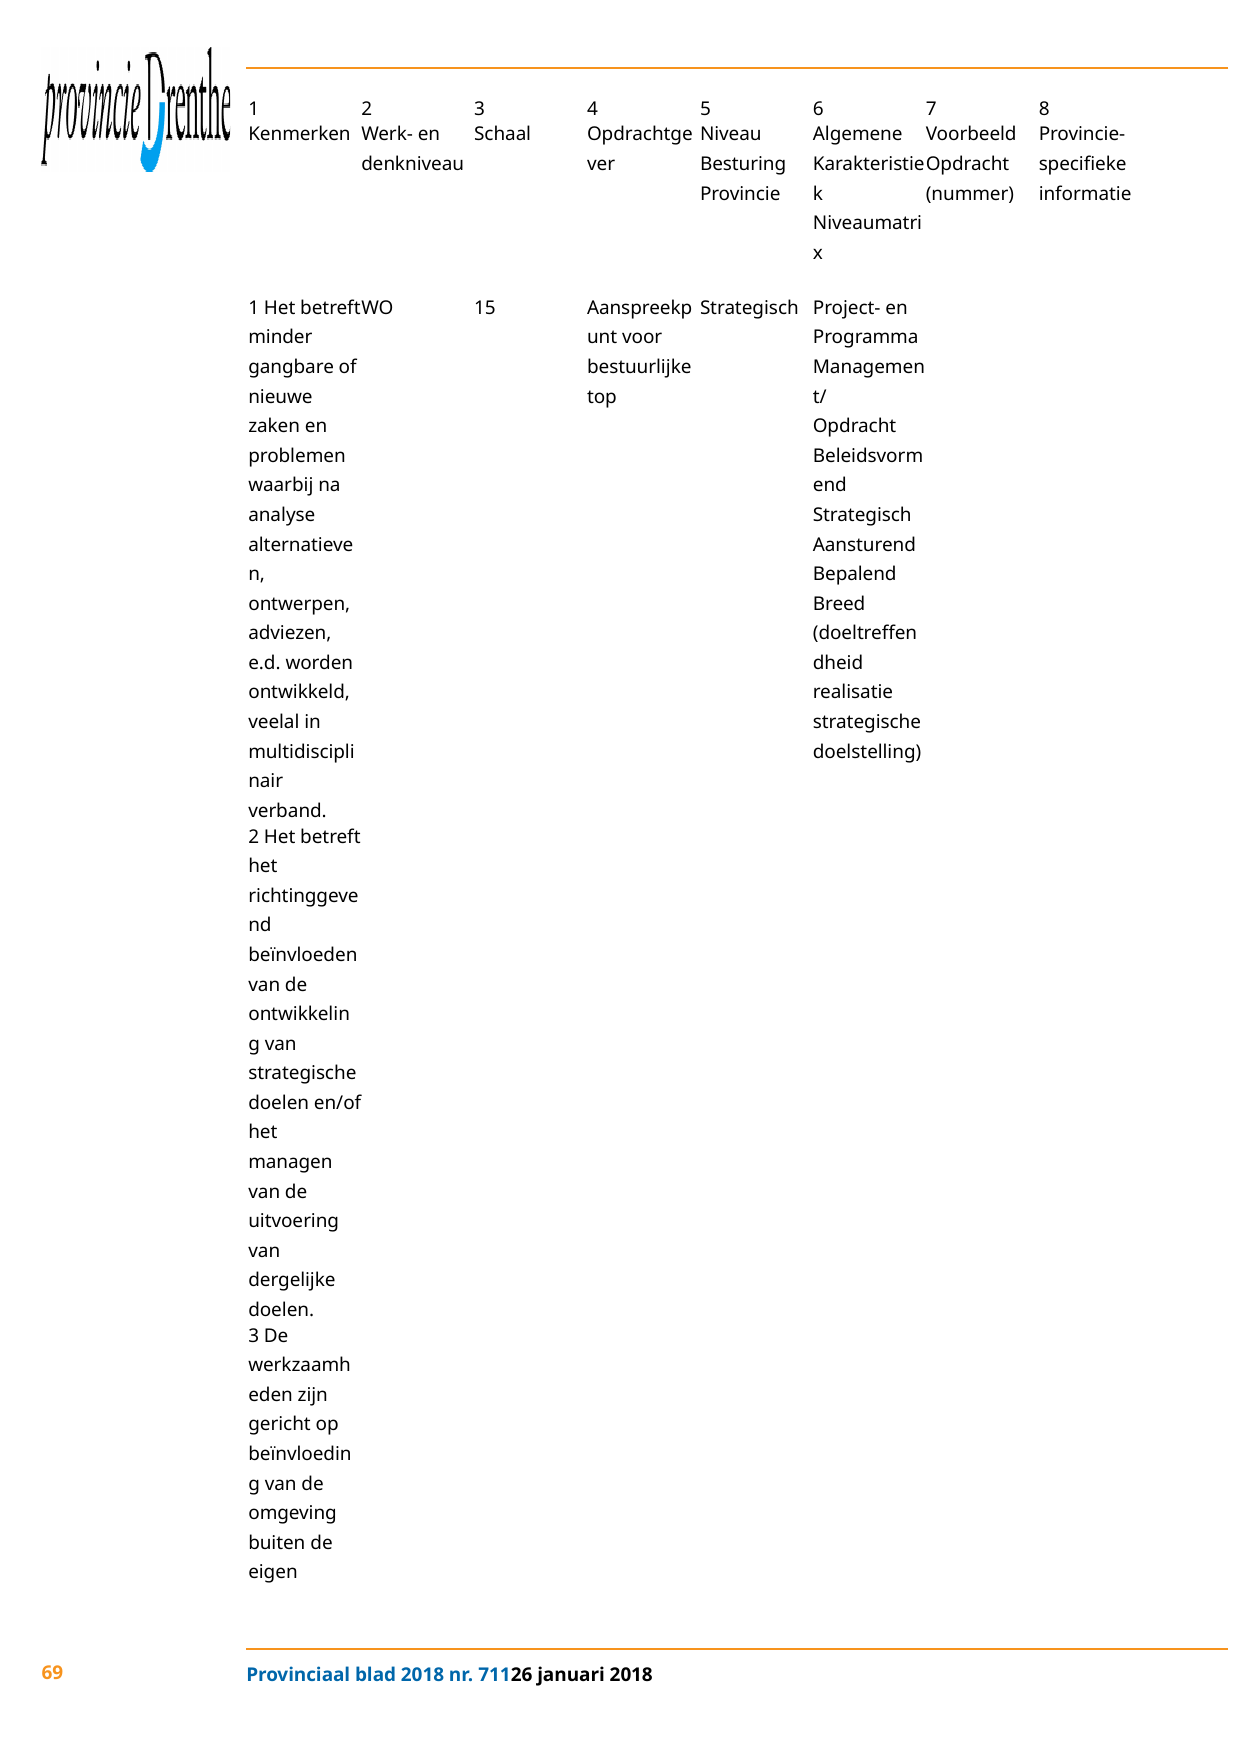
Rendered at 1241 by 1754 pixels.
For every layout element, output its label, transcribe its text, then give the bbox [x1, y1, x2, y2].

table_cell 2 Het betreft het richtinggevend beïnvloeden van de ontwikkeling van strategische doelen en/of het managen van de uitvoering van dergelijke doelen. [248, 823, 361, 1322]
table_header 1 [248, 95, 361, 121]
table_cell [1039, 294, 1152, 1584]
table_header 3 [474, 95, 587, 121]
table_cell Algemene Karakteristiek Niveaumatrix [813, 121, 926, 294]
table_cell Strategisch [700, 294, 813, 1584]
table_cell Project- en Programma Management/ Opdracht Beleidsvormend Strategisch Aansturend Bepalend Breed (doeltreffendheid realisatie strategische doelstelling) [813, 294, 926, 1584]
table_cell Provincie-specifieke informatie [1039, 121, 1152, 294]
table_cell [248, 146, 361, 172]
table_cell 3 De werkzaamheden zijn gericht op beïnvloeding van de omgeving buiten de eigen [248, 1322, 361, 1584]
table_cell 1 Het betreft minder gangbare of nieuwe zaken en problemen waarbij na analyse alternatieven, ontwerpen, adviezen, e.d. worden ontwikkeld, veelal in multidisciplinair verband. [248, 294, 361, 823]
table_cell [248, 172, 361, 294]
table_header 6 [813, 95, 926, 121]
table_cell 15 [474, 294, 587, 1584]
table_cell [926, 294, 1038, 1584]
table_cell Voorbeeld Opdracht (nummer) [926, 121, 1038, 294]
picture [41, 47, 231, 172]
table_header 5 [700, 95, 813, 121]
table_header 4 [587, 95, 700, 121]
table_cell WO [361, 294, 474, 1584]
table_cell Kenmerken [248, 121, 361, 146]
table_cell Niveau Besturing Provincie [700, 121, 813, 294]
table_cell Aanspreekpunt voor bestuurlijke top [587, 294, 700, 1584]
table_cell Werk- en denkniveau [361, 121, 474, 294]
table_header 8 [1039, 95, 1152, 121]
table_header 7 [926, 95, 1038, 121]
table_header 2 [361, 95, 474, 121]
table_cell Opdrachtgever [587, 121, 700, 294]
table_cell Schaal [474, 121, 587, 294]
